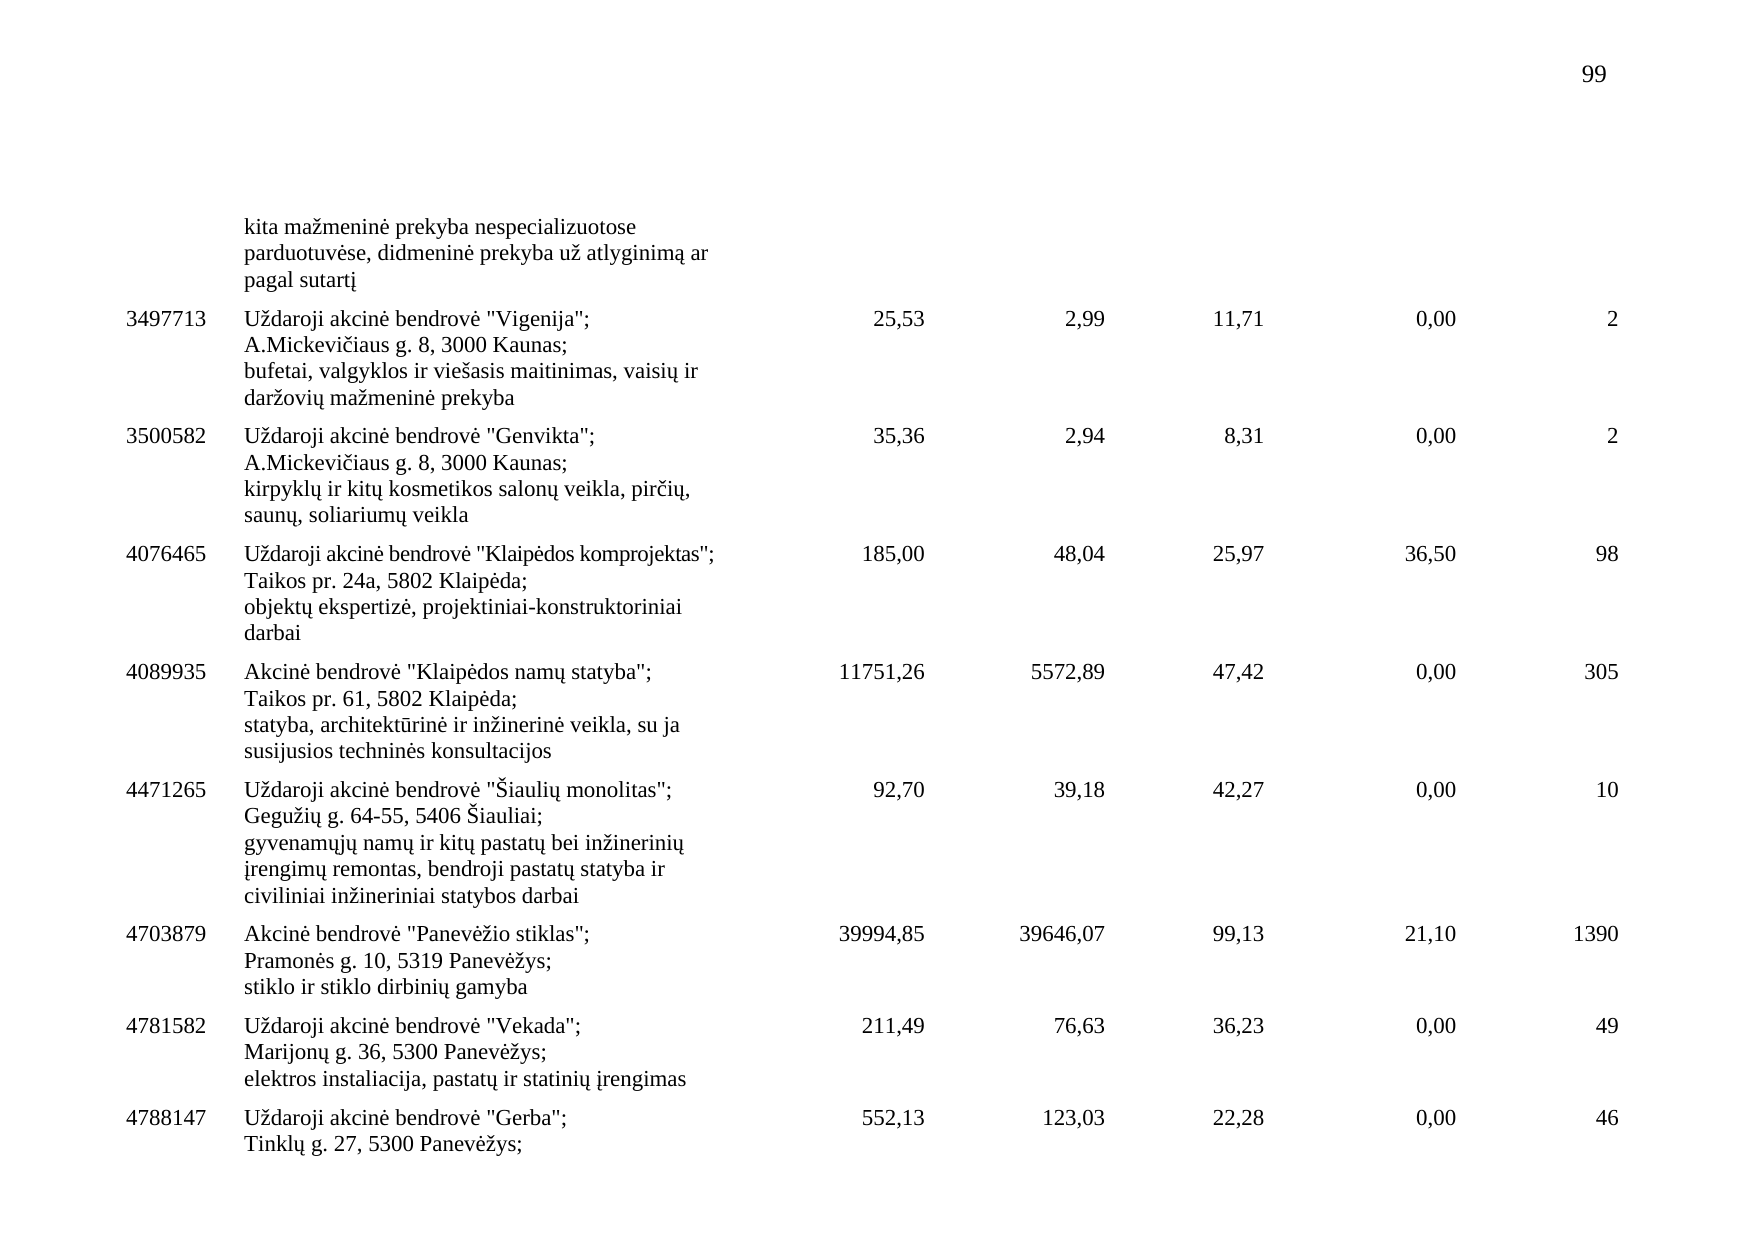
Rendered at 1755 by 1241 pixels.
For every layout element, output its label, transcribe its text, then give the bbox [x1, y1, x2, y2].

table_cell 48,04 [941, 534, 1122, 652]
table_cell Uždaroji akcinė bendrovė "Šiaulių monolitas"; Gegužių g. 64-55, 5406 Šiauliai; gyvenamųjų namų ir kitų pastatų bei inžinerinių įrengimų remontas, bendroji pastatų statyba ir civiliniai inžineriniai statybos darbai [233, 770, 749, 914]
table_cell Akcinė bendrovė "Panevėžio stiklas"; Pramonės g. 10, 5319 Panevėžys; stiklo ir stiklo dirbinių gamyba [233, 914, 749, 1006]
table_cell 0,00 [1281, 298, 1473, 416]
table_cell 42,27 [1122, 770, 1281, 914]
table_cell 1390 [1473, 914, 1636, 1006]
table_cell 10 [1473, 770, 1636, 914]
table_cell Uždaroji akcinė bendrovė "Vigenija"; A.Mickevičiaus g. 8, 3000 Kaunas; bufetai, valgyklos ir viešasis maitinimas, vaisių ir daržovių mažmeninė prekyba [233, 298, 749, 416]
table_cell 39994,85 [750, 914, 941, 1006]
table_cell 4788147 [100, 1098, 233, 1156]
table_cell Uždaroji akcinė bendrovė "Klaipėdos komprojektas"; Taikos pr. 24a, 5802 Klaipėda; objektų ekspertizė, projektiniai-konstruktoriniai darbai [233, 534, 749, 652]
table_cell 21,10 [1281, 914, 1473, 1006]
table_cell 123,03 [941, 1098, 1122, 1156]
table_cell 0,00 [1281, 770, 1473, 914]
table_cell 11751,26 [750, 652, 941, 770]
table_cell 25,53 [750, 298, 941, 416]
table_cell 0,00 [1281, 416, 1473, 534]
table_cell [1281, 207, 1473, 298]
table_cell 552,13 [750, 1098, 941, 1156]
table_cell 2 [1473, 416, 1636, 534]
table_cell 4076465 [100, 534, 233, 652]
table_cell [1473, 207, 1636, 298]
table_cell 3500582 [100, 416, 233, 534]
table_cell 39646,07 [941, 914, 1122, 1006]
table_cell 4471265 [100, 770, 233, 914]
table_cell Uždaroji akcinė bendrovė "Gerba"; Tinklų g. 27, 5300 Panevėžys; [233, 1098, 749, 1156]
table_cell 4703879 [100, 914, 233, 1006]
table_cell 99,13 [1122, 914, 1281, 1006]
table_cell 185,00 [750, 534, 941, 652]
table_cell 4089935 [100, 652, 233, 770]
table_cell [1122, 207, 1281, 298]
table_cell 46 [1473, 1098, 1636, 1156]
table_cell 49 [1473, 1006, 1636, 1097]
table_cell 2,99 [941, 298, 1122, 416]
table_cell 36,50 [1281, 534, 1473, 652]
table_cell 3497713 [100, 298, 233, 416]
table_cell 25,97 [1122, 534, 1281, 652]
table_cell Akcinė bendrovė "Klaipėdos namų statyba"; Taikos pr. 61, 5802 Klaipėda; statyba, architektūrinė ir inžinerinė veikla, su ja susijusios techninės konsultacijos [233, 652, 749, 770]
table_cell 36,23 [1122, 1006, 1281, 1097]
table_cell [941, 207, 1122, 298]
table_cell 8,31 [1122, 416, 1281, 534]
table_cell 2 [1473, 298, 1636, 416]
table_cell 39,18 [941, 770, 1122, 914]
table_cell Uždaroji akcinė bendrovė "Genvikta"; A.Mickevičiaus g. 8, 3000 Kaunas; kirpyklų ir kitų kosmetikos salonų veikla, pirčių, saunų, soliariumų veikla [233, 416, 749, 534]
table_cell 0,00 [1281, 652, 1473, 770]
table_cell 4781582 [100, 1006, 233, 1097]
table_cell 211,49 [750, 1006, 941, 1097]
table_cell 98 [1473, 534, 1636, 652]
table_cell 22,28 [1122, 1098, 1281, 1156]
table_cell [750, 207, 941, 298]
table_cell 2,94 [941, 416, 1122, 534]
table_cell 47,42 [1122, 652, 1281, 770]
table_cell 0,00 [1281, 1006, 1473, 1097]
table_cell 11,71 [1122, 298, 1281, 416]
table_cell 5572,89 [941, 652, 1122, 770]
table_cell 0,00 [1281, 1098, 1473, 1156]
table_cell [100, 207, 233, 298]
table_cell 92,70 [750, 770, 941, 914]
table_cell Uždaroji akcinė bendrovė "Vekada"; Marijonų g. 36, 5300 Panevėžys; elektros instaliacija, pastatų ir statinių įrengimas [233, 1006, 749, 1097]
table_cell 76,63 [941, 1006, 1122, 1097]
table_cell kita mažmeninė prekyba nespecializuotose parduotuvėse, didmeninė prekyba už atlyginimą ar pagal sutartį [233, 207, 749, 298]
table_cell 35,36 [750, 416, 941, 534]
table_cell 305 [1473, 652, 1636, 770]
